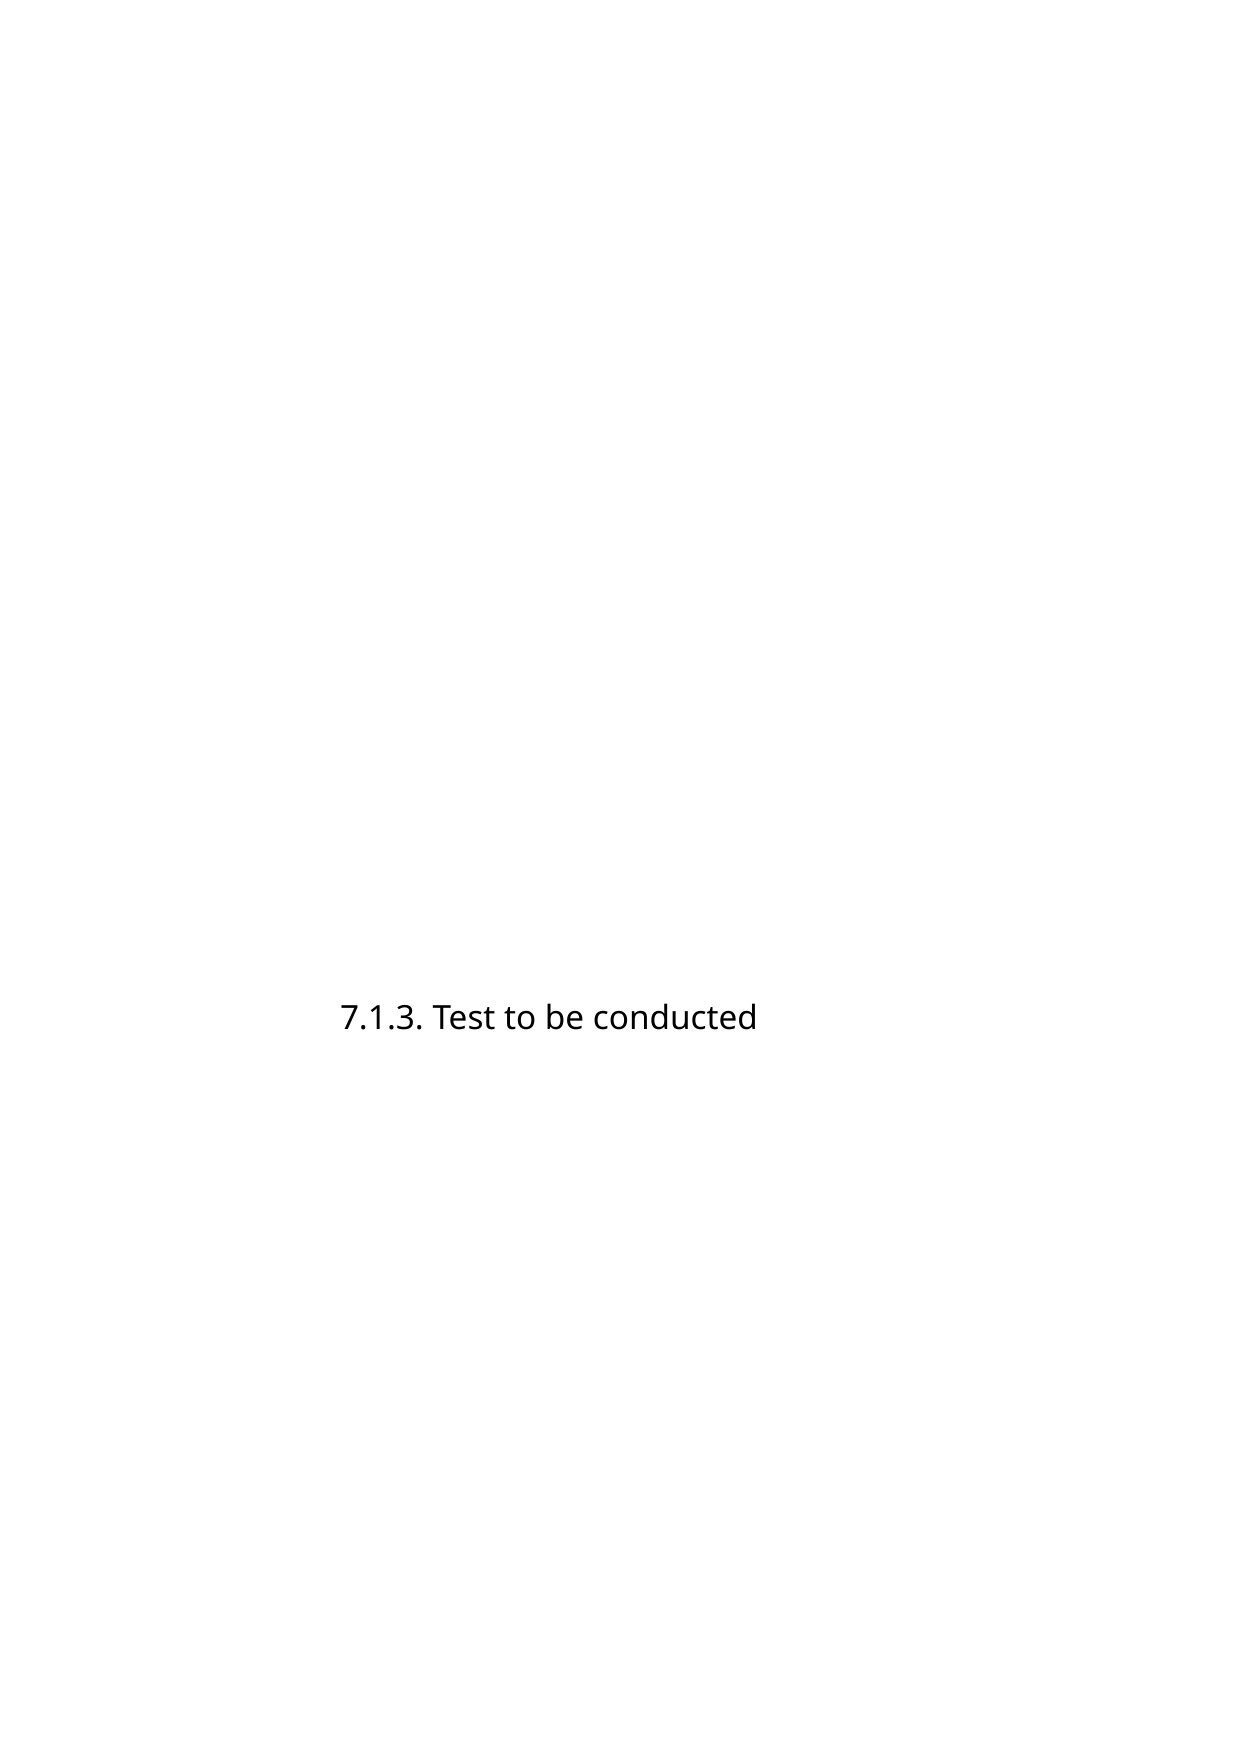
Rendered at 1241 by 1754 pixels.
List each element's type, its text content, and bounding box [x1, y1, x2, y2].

text 7.1.3. Test to be conducted [340, 994, 1122, 1039]
